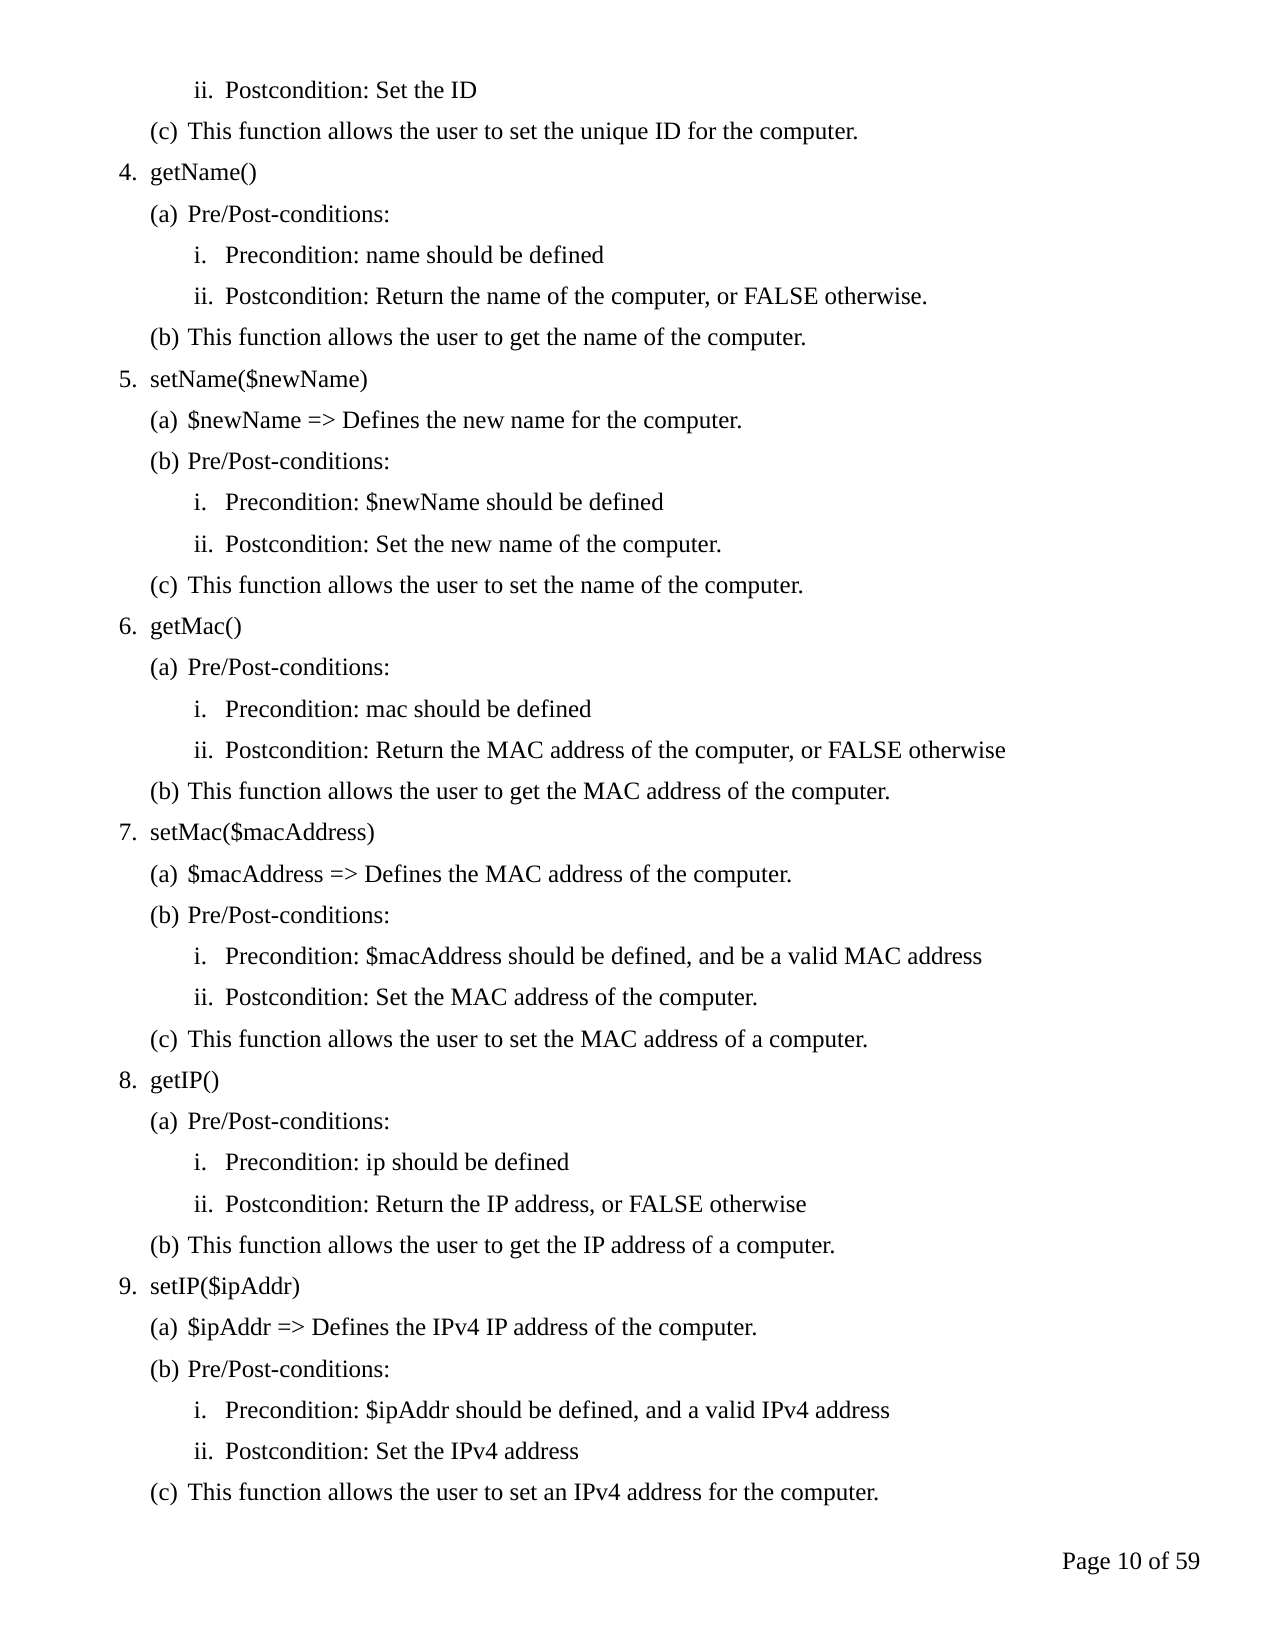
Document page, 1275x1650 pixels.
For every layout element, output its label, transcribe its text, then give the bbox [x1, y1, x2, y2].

list $ipAddr => Defines the IPv4 IP address of the computer. [150, 1312, 1200, 1341]
list Pre/Post-conditions: [150, 1354, 1200, 1382]
list Postcondition: Return the name of the computer, or FALSE otherwise. [187, 281, 1200, 310]
list Pre/Post-conditions: [150, 652, 1200, 681]
list getIP() [112, 1065, 1200, 1094]
list Postcondition: Set the MAC address of the computer. [187, 982, 1200, 1011]
list This function allows the user to get the name of the computer. [150, 322, 1200, 351]
list setName($newName) [112, 364, 1200, 392]
list getName() [112, 157, 1200, 186]
list This function allows the user to set the MAC address of a computer. [150, 1024, 1200, 1052]
list setMac($macAddress) [112, 817, 1200, 846]
list Precondition: $macAddress should be defined, and be a valid MAC address [187, 941, 1200, 970]
list Postcondition: Set the new name of the computer. [187, 529, 1200, 557]
list setIP($ipAddr) [112, 1271, 1200, 1300]
list $newName => Defines the new name for the computer. [150, 405, 1200, 434]
list This function allows the user to get the IP address of a computer. [150, 1230, 1200, 1259]
list getMac() [112, 611, 1200, 640]
list This function allows the user to set an IPv4 address for the computer. [150, 1477, 1200, 1506]
list Precondition: mac should be defined [187, 694, 1200, 722]
list This function allows the user to set the name of the computer. [150, 570, 1200, 599]
list Precondition: name should be defined [187, 240, 1200, 269]
list This function allows the user to get the MAC address of the computer. [150, 776, 1200, 805]
list Postcondition: Set the IPv4 address [187, 1436, 1200, 1465]
list Postcondition: Set the ID [187, 75, 1200, 104]
list Postcondition: Return the IP address, or FALSE otherwise [187, 1189, 1200, 1217]
list Precondition: $ipAddr should be defined, and a valid IPv4 address [187, 1395, 1200, 1424]
list Pre/Post-conditions: [150, 446, 1200, 475]
list Pre/Post-conditions: [150, 1106, 1200, 1135]
list This function allows the user to set the unique ID for the computer. [150, 116, 1200, 145]
list Postcondition: Return the MAC address of the computer, or FALSE otherwise [187, 735, 1200, 764]
list Precondition: ip should be defined [187, 1147, 1200, 1176]
list Pre/Post-conditions: [150, 900, 1200, 929]
list Precondition: $newName should be defined [187, 487, 1200, 516]
list $macAddress => Defines the MAC address of the computer. [150, 859, 1200, 887]
list Pre/Post-conditions: [150, 199, 1200, 227]
